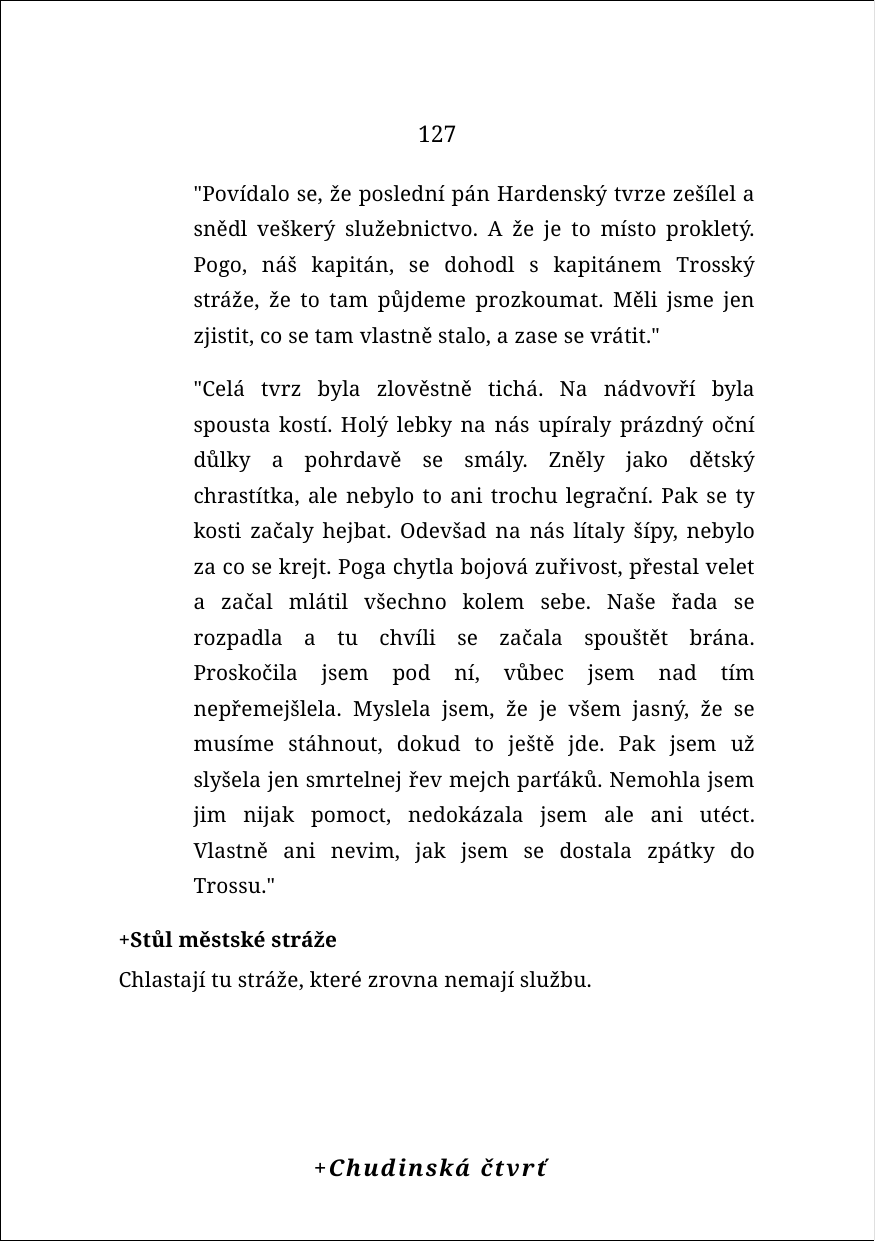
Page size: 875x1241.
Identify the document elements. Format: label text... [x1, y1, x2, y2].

text Chlastají tu stráže, které zrovna nemají službu. [118, 965, 756, 993]
subtitle +Stůl městské stráže [118, 925, 756, 953]
list "Celá tvrz byla zlověstně tichá. Na nádvovří byla spousta kostí. Holý lebky na nás upíraly prázdný oční důlky a pohrdavě se smály. Zněly jako dětský chrastítka, ale nebylo to ani trochu legrační. Pak se ty kosti začaly hejbat. Odevšad na nás lítaly šípy, nebylo za co se krejt. Poga chytla bojová zuřivost, přestal velet a začal mlátil všechno kolem sebe. Naše řada se rozpadla a tu chvíli se začala spouštět brána. Proskočila jsem pod ní, vůbec jsem nad tím nepřemejšlela. Myslela jsem, že je všem jasný, že se musíme stáhnout, dokud to ještě jde. Pak jsem už slyšela jen smrtelnej řev mejch parťáků. Nemohla jsem jim nijak pomoct, nedokázala jsem ale ani utéct. Vlastně ani nevim, jak jsem se dostala zpátky do Trossu." [156, 374, 756, 900]
list "Povídalo se, že poslední pán Hardenský tvrze zešílel a snědl veškerý služebnictvo. A že je to místo prokletý. Pogo, náš kapitán, se dohodl s kapitánem Trosský stráže, že to tam půjdeme prozkoumat. Měli jsme jen zjistit, co se tam vlastně stalo, a zase se vrátit." [156, 179, 756, 349]
